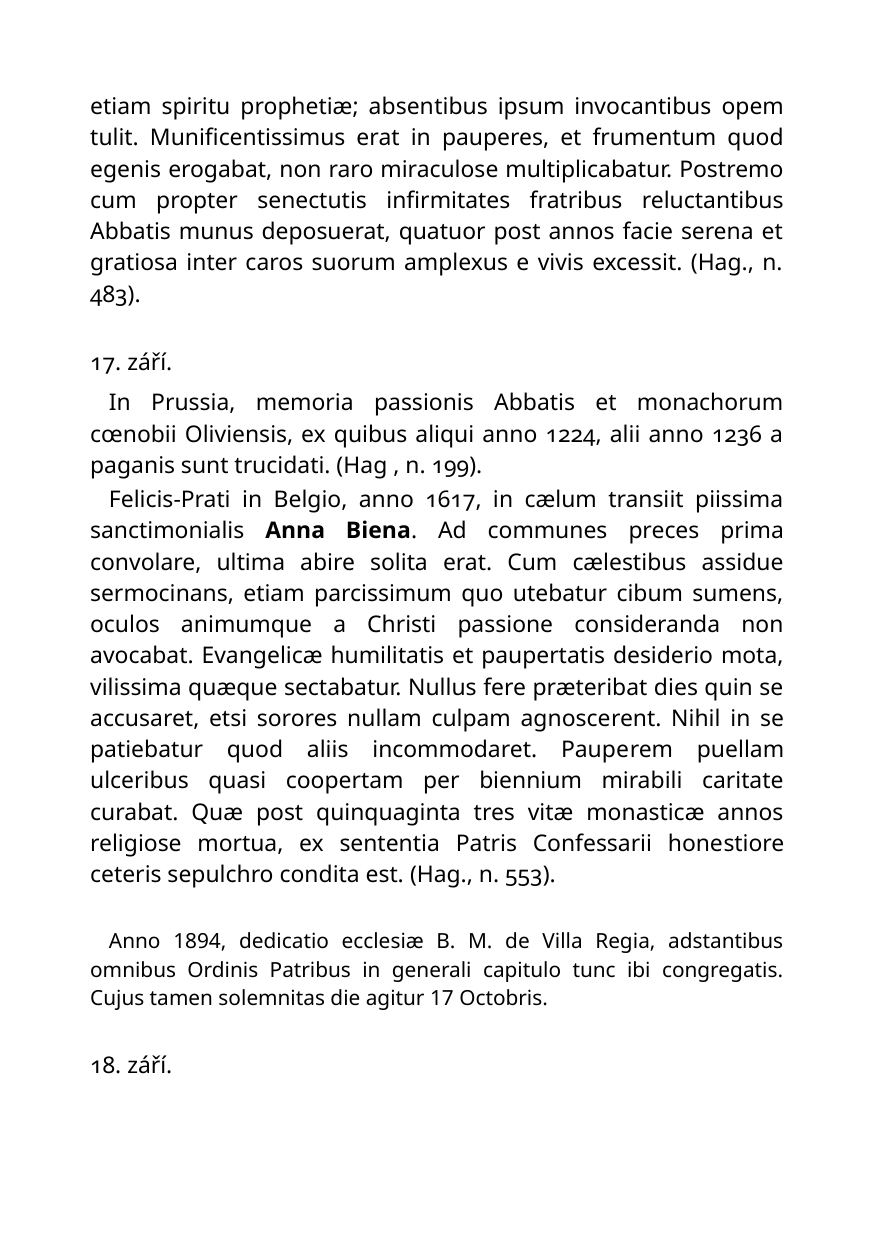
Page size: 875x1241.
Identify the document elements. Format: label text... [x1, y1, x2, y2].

text 17. září. [90, 346, 784, 377]
text In Prussia, memoria passionis Abbatis et monachorum cœnobii Oliviensis, ex quibus aliqui anno 1224, alii anno 1236 a paganis sunt trucidati. (Hag , n. 199). [90, 386, 784, 480]
text etiam spiritu prophetiæ; absen­tibus ipsum invocantibus opem tulit. Munificentissimus erat in pauperes, et frumentum quod egenis erogabat, non raro miraculose multiplicabatur. Postremo cum propter senectutis infirmitates fratribus reluctantibus Abbatis munus deposuerat, quatuor post annos facie serena et gratiosa inter caros suorum amplexus e vivis excessit. (Hag., n. 483). [90, 90, 784, 309]
text Anno 1894, dedicatio ecclesiæ B. M. de Villa Regia, adstantibus omnibus Ordinis Patribus in generali capitulo tunc ibi congregatis. Cujus tamen solemnitas die agitur 17 Octobris. [90, 927, 784, 1012]
text 18. září. [90, 1049, 784, 1080]
text Felicis-Prati in Belgio, anno 1617, in cælum transiit piissima sanctimonialis Anna Biena. Ad communes preces prima convolare, ultima abire solita erat. Cum cælestibus assidue sermocinans, etiam parcissimum quo utebatur cibum sumens, oculos animumque a Christi passione consideranda non avocabat. Evangelicæ humilitatis et paupertatis desiderio mota, vilissima quæque sectabatur. Nullus fere præteribat dies quin se accusaret, etsi sorores nullam culpam agnosce­rent. Nihil in se patiebatur quod aliis incommodaret. Paupe­rem puellam ulceribus quasi coopertam per biennium mirabili caritate curabat. Quæ post quinquaginta tres vitæ monasticæ annos religiose mortua, ex sententia Patris Confessarii hone­stiore ceteris sepulchro condita est. (Hag., n. 553). [90, 483, 784, 889]
